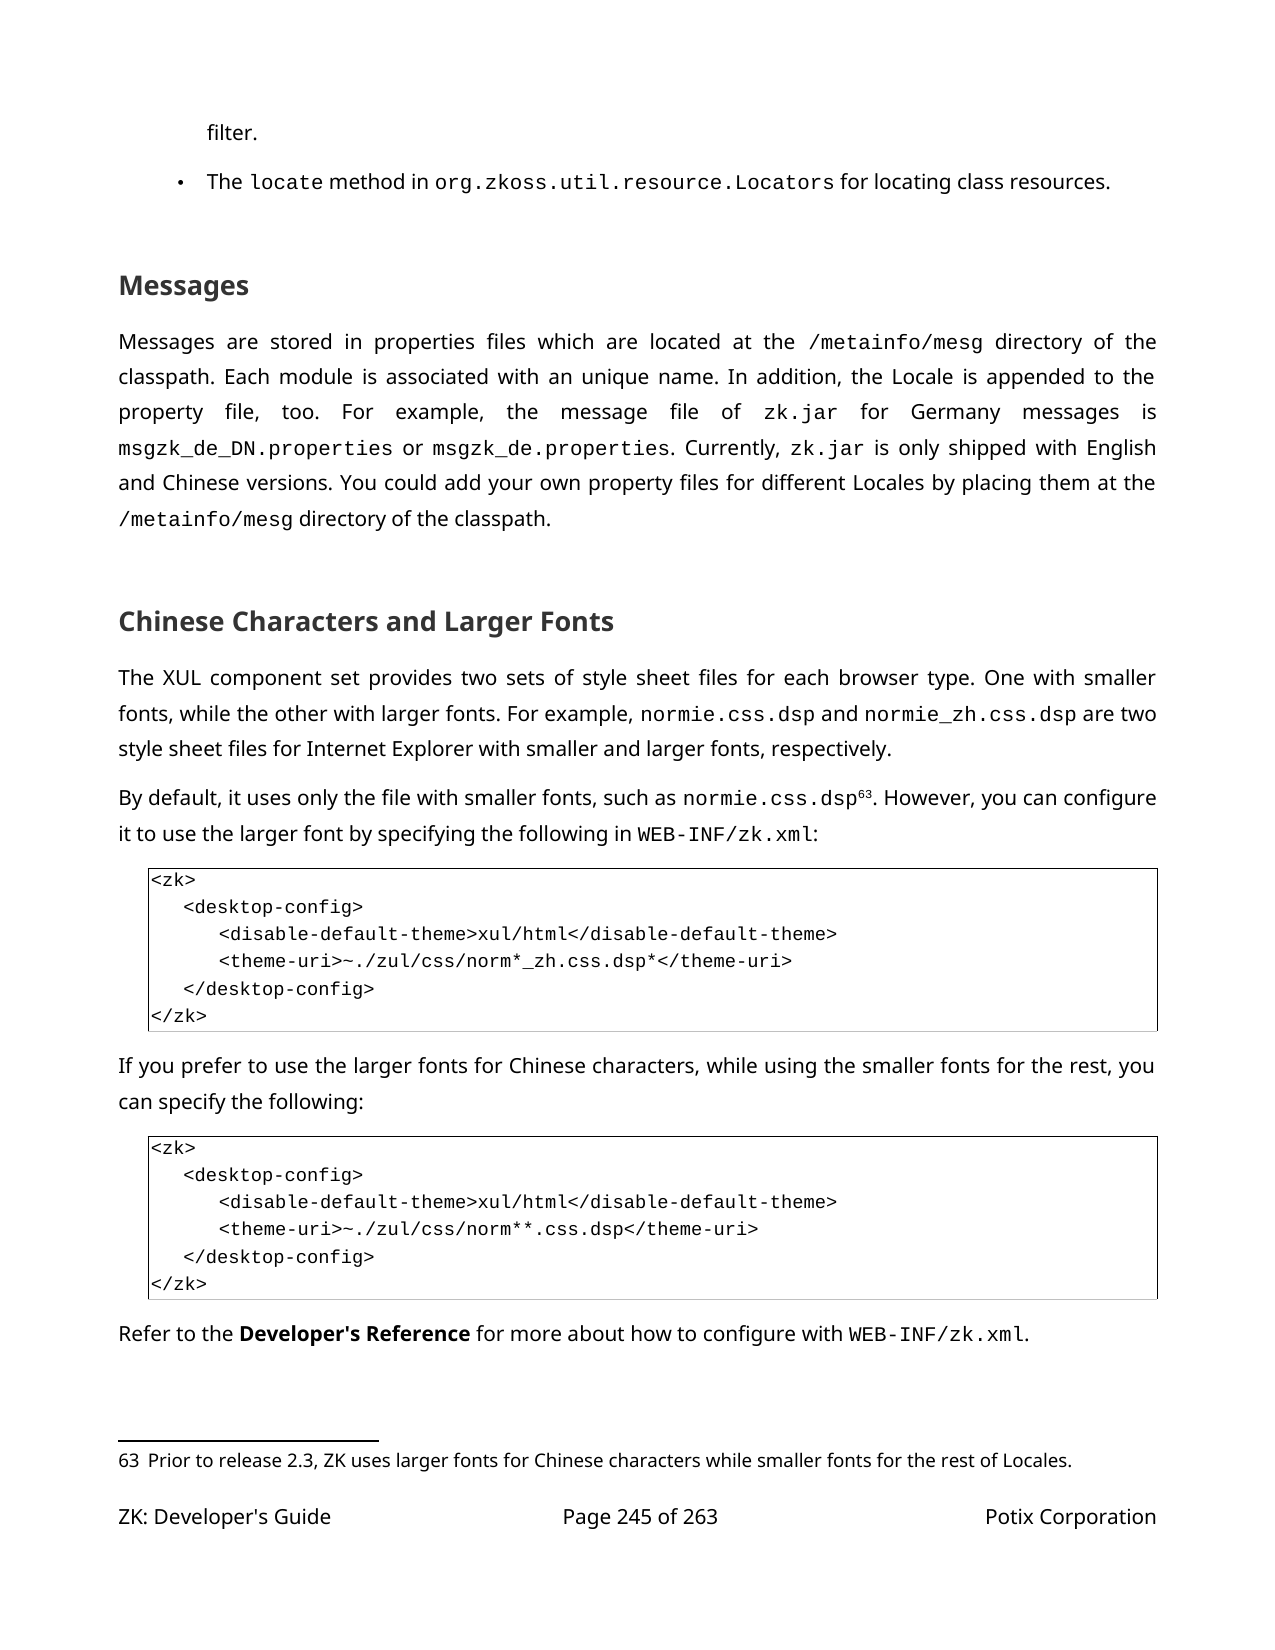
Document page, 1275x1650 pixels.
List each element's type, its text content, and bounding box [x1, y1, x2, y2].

text Messages are stored in properties files which are located at the /metainfo/mesg directory of the classpath. Each module is associated with an unique name. In addition, the Locale is appended to the property file, too. For example, the message file of zk.jar for Germany messages is msgzk_de_DN.properties or msgzk_de.properties. Currently, zk.jar is only shipped with English and Chinese versions. You could add your own property files for different Locales by placing them at the /metainfo/mesg directory of the classpath. [118, 327, 1157, 532]
text <disable-default-theme>xul/html</disable-default-theme> [149, 922, 1157, 946]
text </desktop-config> [149, 977, 1157, 1001]
list The locate method in org.zkoss.util.resource.Locators for locating class resources. [177, 167, 1157, 196]
text <zk> [149, 869, 1157, 892]
text <theme-uri>~./zul/css/norm**.css.dsp</theme-uri> [149, 1217, 1157, 1242]
text </zk> [149, 1272, 1157, 1299]
text If you prefer to use the larger fonts for Chinese characters, while using the smaller fonts for the rest, you can specify the following: [118, 1052, 1157, 1115]
text </zk> [149, 1004, 1157, 1031]
list filter. [177, 118, 1157, 146]
subtitle Messages [118, 266, 1157, 303]
text The XUL component set provides two sets of style sheet files for each browser type. One with smaller fonts, while the other with larger fonts. For example, normie.css.dsp and normie_zh.css.dsp are two style sheet files for Internet Explorer with smaller and larger fonts, respectively. [118, 663, 1157, 762]
text By default, it uses only the file with smaller fonts, such as normie.css.dsp. However, you can configure it to use the larger font by specifying the following in WEB-INF/zk.xml: [118, 783, 1157, 847]
text <desktop-config> [149, 895, 1157, 919]
text <disable-default-theme>xul/html</disable-default-theme> [149, 1190, 1157, 1214]
text <desktop-config> [149, 1163, 1157, 1187]
text Prior to release 2.3, ZK uses larger fonts for Chinese characters while smaller fonts for the rest of Locales. [118, 1447, 1157, 1473]
subtitle Chinese Characters and Larger Fonts [118, 603, 1157, 640]
text <theme-uri>~./zul/css/norm*_zh.css.dsp*</theme-uri> [149, 949, 1157, 974]
text <zk> [149, 1137, 1157, 1160]
text Refer to the Developer's Reference for more about how to configure with WEB-INF/zk.xml. [118, 1319, 1157, 1348]
text </desktop-config> [149, 1244, 1157, 1269]
